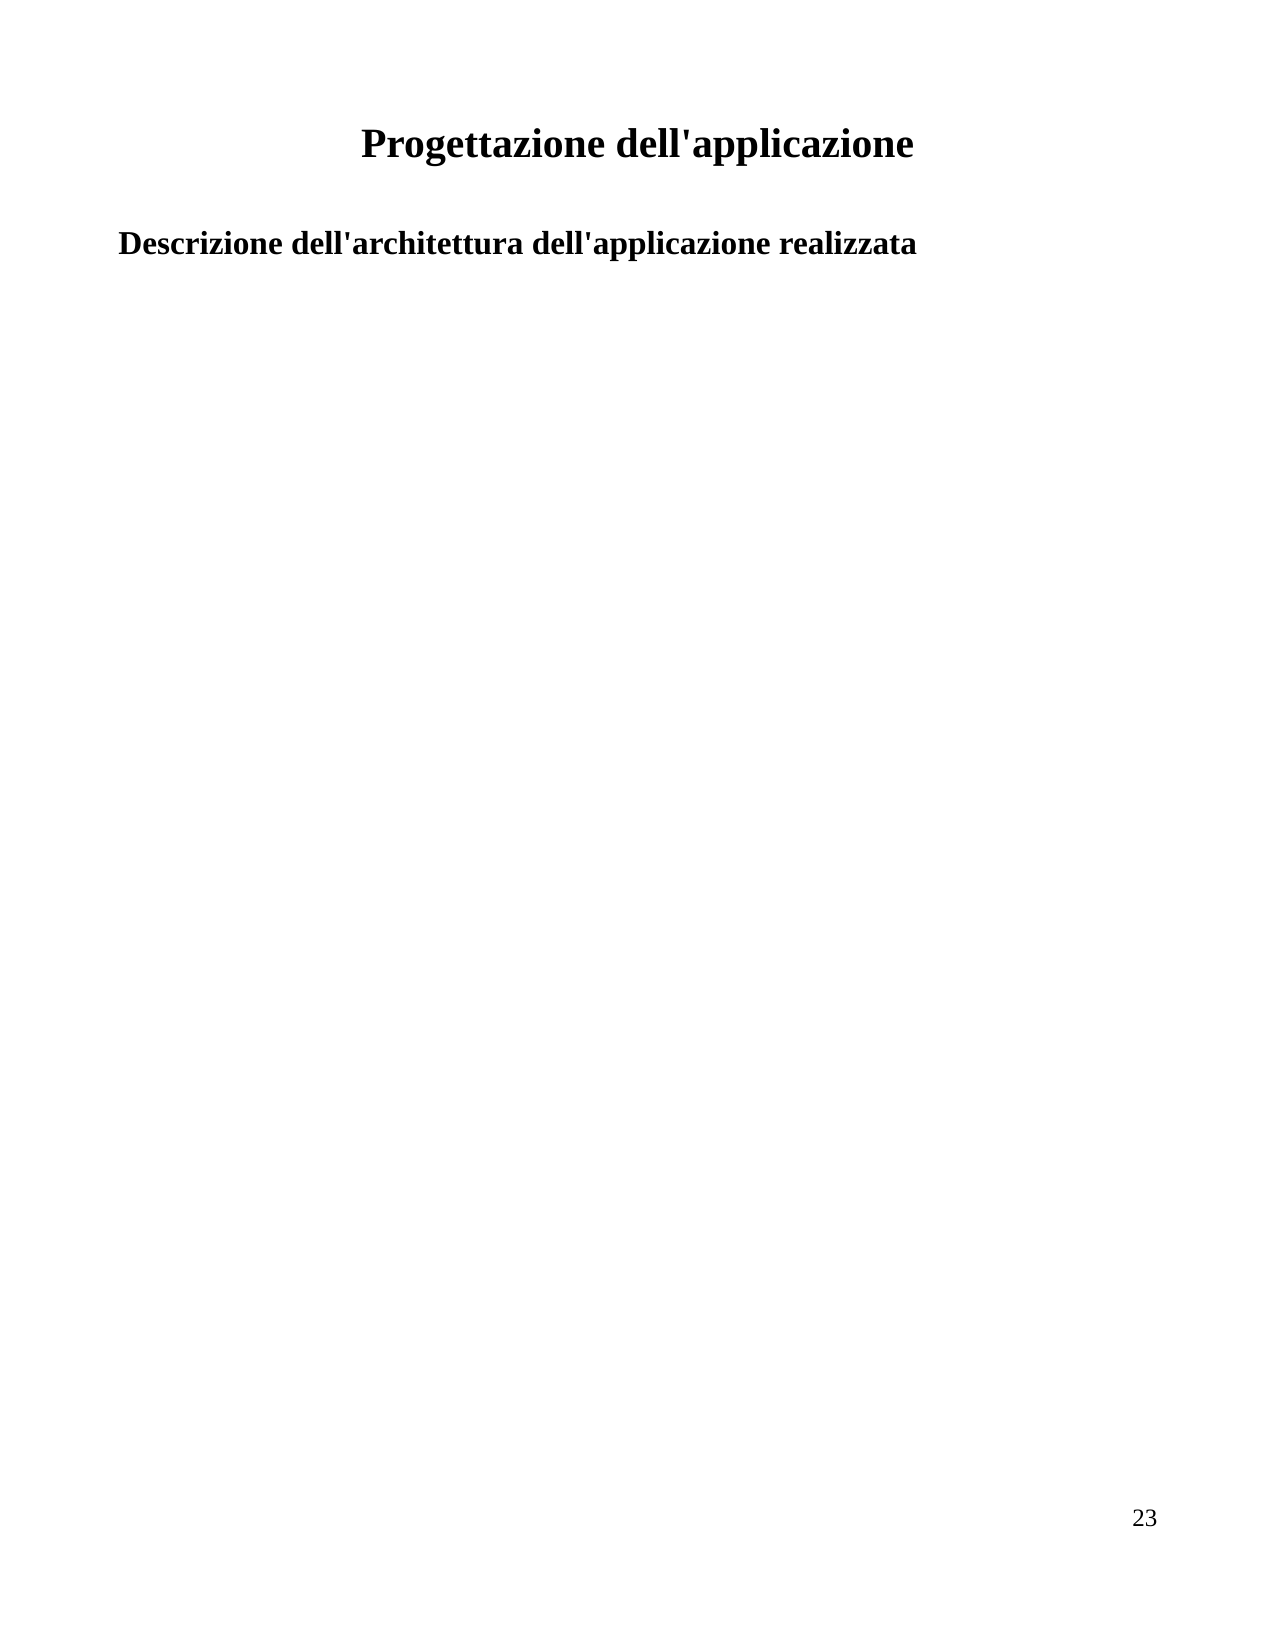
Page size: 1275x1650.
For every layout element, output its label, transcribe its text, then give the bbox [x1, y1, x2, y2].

text Descrizione dell'architettura dell'applicazione realizzata [118, 223, 1157, 262]
text Progettazione dell'applicazione [118, 118, 1157, 166]
